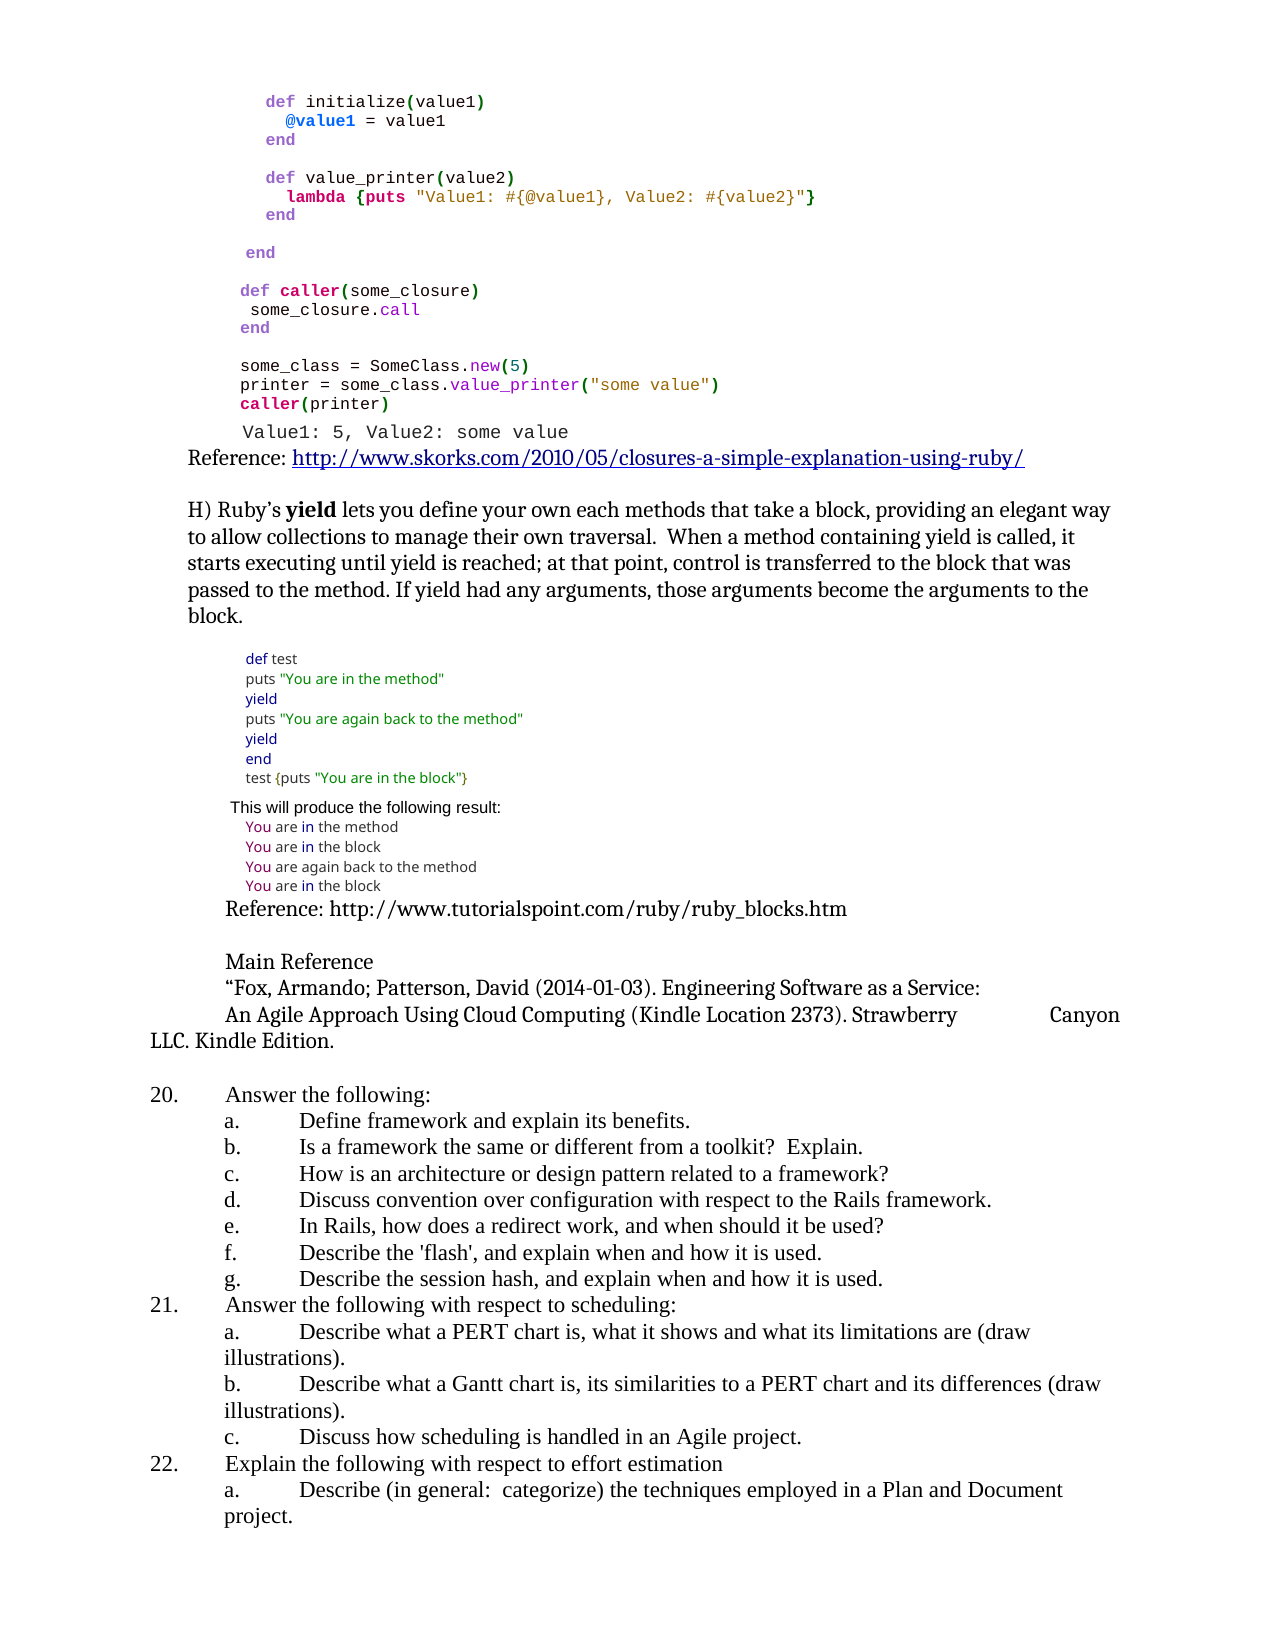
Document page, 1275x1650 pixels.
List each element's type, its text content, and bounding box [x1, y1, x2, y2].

text 22. Explain the following with respect to effort estimation [150, 1449, 1125, 1476]
text 20. Answer the following: [150, 1081, 1125, 1107]
text “Fox, Armando; Patterson, David (2014-01-03). Engineering Software as a Service: An Agile Approach Using Cloud Computing (Kindle Location 2373). Strawberry Canyon LLC. Kindle Edition. [150, 975, 1125, 1054]
text caller(printer) [150, 396, 1125, 414]
text Main Reference [150, 949, 1125, 975]
text H) Ruby’s yield lets you define your own each methods that take a block, providing an elegant way to allow collections to manage their own traversal. When a method containing yield is called, it starts executing until yield is reached; at that point, control is transferred to the block that was passed to the method. If yield had any arguments, those arguments become the arguments to the block. [187, 497, 1125, 629]
text d. Discuss convention over configuration with respect to the Rails framework. [224, 1186, 1125, 1212]
text puts "You are in the method" [150, 669, 1125, 689]
text lambda {puts "Value1: #{@value1}, Value2: #{value2}"} [150, 188, 1125, 207]
text def test [150, 649, 1125, 669]
text You are in the block [150, 876, 1125, 896]
text def caller(some_closure) [150, 282, 1125, 301]
text c. How is an architecture or design pattern related to a framework? [224, 1160, 1125, 1186]
text a. Describe (in general: categorize) the techniques employed in a Plan and Document project. [224, 1476, 1125, 1529]
text a. Define framework and explain its benefits. [224, 1107, 1125, 1133]
text You are in the method [150, 817, 1125, 836]
text c. Discuss how scheduling is handled in an Agile project. [224, 1423, 1125, 1449]
text def initialize(value1) [150, 94, 1125, 113]
text yield [150, 689, 1125, 709]
text e. In Rails, how does a redirect work, and when should it be used? [224, 1212, 1125, 1239]
text end [150, 320, 1125, 339]
text test {puts "You are in the block"} [150, 768, 1125, 788]
text puts "You are again back to the method" [150, 709, 1125, 728]
text b. Is a framework the same or different from a toolkit? Explain. [224, 1133, 1125, 1160]
text yield [150, 728, 1125, 748]
text printer = some_class.value_printer("some value") [150, 377, 1125, 396]
text 21. Answer the following with respect to scheduling: [150, 1291, 1125, 1318]
text end [150, 207, 1125, 226]
text end [150, 245, 1125, 263]
text a. Describe what a PERT chart is, what it shows and what its limitations are (draw illustrations). [224, 1318, 1125, 1371]
text You are again back to the method [150, 856, 1125, 876]
text some_closure.call [150, 301, 1125, 320]
text This will produce the following result: [155, 788, 1125, 817]
text end [150, 132, 1125, 150]
text b. Describe what a Gantt chart is, its similarities to a PERT chart and its differences (draw illustrations). [224, 1371, 1125, 1423]
text @value1 = value1 [150, 113, 1125, 132]
text Reference: http://www.tutorialspoint.com/ruby/ruby_blocks.htm [150, 896, 1125, 922]
text You are in the block [150, 836, 1125, 856]
text Reference: http://www.skorks.com/2010/05/closures-a-simple-explanation-using-ruby/ [187, 444, 1125, 471]
text def value_printer(value2) [150, 169, 1125, 188]
text g. Describe the session hash, and explain when and how it is used. [224, 1265, 1125, 1291]
text end [150, 748, 1125, 768]
text Value1: 5, Value2: some value [152, 414, 1125, 444]
text some_class = SomeClass.new(5) [150, 358, 1125, 377]
text f. Describe the 'flash', and explain when and how it is used. [224, 1239, 1125, 1265]
